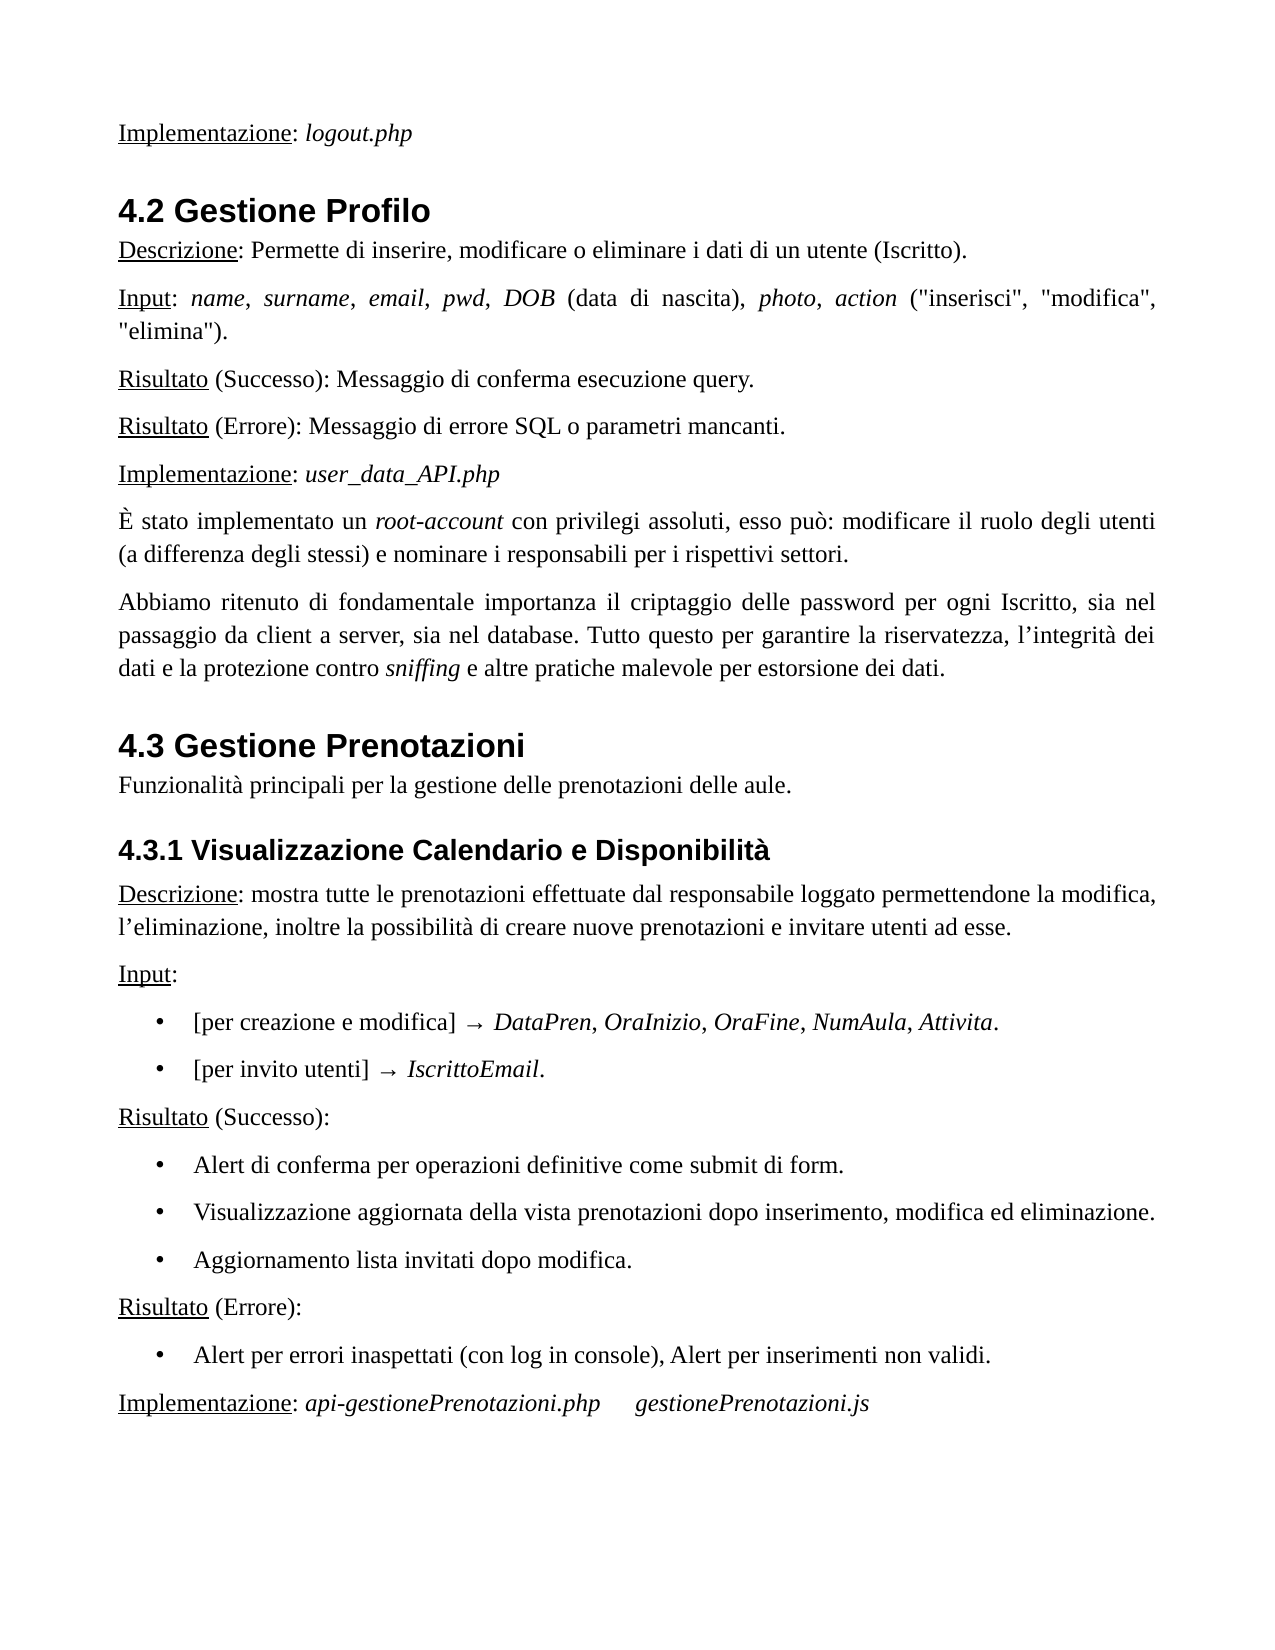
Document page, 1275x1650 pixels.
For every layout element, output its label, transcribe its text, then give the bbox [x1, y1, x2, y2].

text Risultato (Errore): [118, 1292, 1157, 1321]
text È stato implementato un root-account con privilegi assoluti, esso può: modificare il ruolo degli utenti (a differenza degli stessi) e nominare i responsabili per i rispettivi settori. [118, 506, 1157, 568]
text Risultato (Successo): Messaggio di conferma esecuzione query. [118, 364, 1157, 392]
text Risultato (Successo): [118, 1102, 1157, 1131]
text Abbiamo ritenuto di fondamentale importanza il criptaggio delle password per ogni Iscritto, sia nel passaggio da client a server, sia nel database. Tutto questo per garantire la riservatezza, l’integrità dei dati e la protezione contro sniffing e altre pratiche malevole per estorsione dei dati. [118, 587, 1157, 682]
list Alert per errori inaspettati (con log in console), Alert per inserimenti non validi. [156, 1340, 1157, 1369]
subtitle 4.2 Gestione Profilo [118, 191, 1157, 229]
list Aggiornamento lista invitati dopo modifica. [156, 1245, 1157, 1274]
list Visualizzazione aggiornata della vista prenotazioni dopo inserimento, modifica ed eliminazione. [156, 1197, 1157, 1226]
text Risultato (Errore): Messaggio di errore SQL o parametri mancanti. [118, 411, 1157, 440]
text Implementazione: user_data_API.php [118, 459, 1157, 488]
text Implementazione: api-gestionePrenotazioni.php gestionePrenotazioni.js [118, 1388, 1157, 1416]
list [per invito utenti] → IscrittoEmail. [156, 1054, 1157, 1083]
subtitle 4.3 Gestione Prenotazioni [118, 726, 1157, 764]
list [per creazione e modifica] → DataPren, OraInizio, OraFine, NumAula, Attivita. [156, 1007, 1157, 1036]
text Input: name, surname, email, pwd, DOB (data di nascita), photo, action ("inserisci", "modifica", "elimina"). [118, 283, 1157, 345]
text Descrizione: mostra tutte le prenotazioni effettuate dal responsabile loggato permettendone la modifica, l’eliminazione, inoltre la possibilità di creare nuove prenotazioni e invitare utenti ad esse. [118, 879, 1157, 940]
text Descrizione: Permette di inserire, modificare o eliminare i dati di un utente (Iscritto). [118, 235, 1157, 264]
text Input: [118, 959, 1157, 988]
text Implementazione: logout.php [118, 118, 1157, 147]
list Alert di conferma per operazioni definitive come submit di form. [156, 1150, 1157, 1178]
text Funzionalità principali per la gestione delle prenotazioni delle aule. [118, 770, 1157, 799]
subtitle 4.3.1 Visualizzazione Calendario e Disponibilità [118, 833, 1157, 866]
